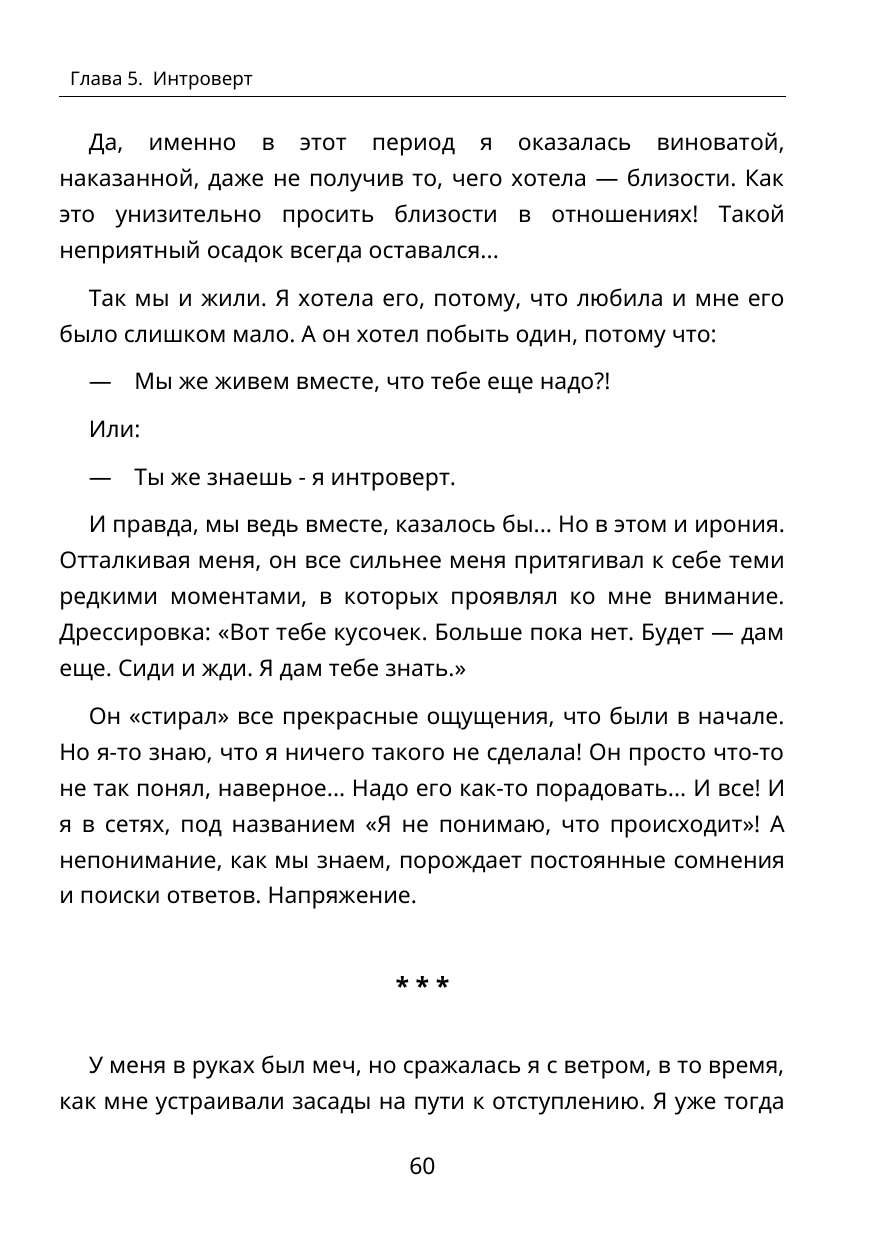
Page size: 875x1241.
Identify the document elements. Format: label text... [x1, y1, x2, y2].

text Так мы и жили. Я хотела его, потому, что любила и мне его было слишком мало. А он хотел побыть один, потому что: [59, 282, 786, 349]
text У меня в руках был меч, но сражалась я с ветром, в то время, как мне устраивали засады на пути к отступлению. Я уже тогда [59, 1049, 786, 1116]
text Да, именно в этот период я оказалась виноватой, наказанной, даже не получив то, чего хотела — близости. Как это унизительно просить близости в отношениях! Такой неприятный осадок всегда оставался... [59, 126, 786, 265]
text Он «стирал» все прекрасные ощущения, что были в начале. Но я-то знаю, что я ничего такого не сделала! Он просто что-то не так понял, наверное... Надо его как-то порадовать... И все! И я в сетях, под названием «Я не понимаю, что происходит»! А непонимание, как мы знаем, порождает постоянные сомнения и поиски ответов. Напряжение. [59, 700, 786, 911]
subtitle * * * [59, 968, 786, 1003]
list Ты же знаешь - я интроверт. [59, 461, 786, 492]
text И правда, мы ведь вместе, казалось бы... Но в этом и ирония. Отталкивая меня, он все сильнее меня притягивал к себе теми редкими моментами, в которых проявлял ко мне внимание. Дрессировка: «Вот тебе кусочек. Больше пока нет. Будет — дам еще. Сиди и жди. Я дам тебе знать.» [59, 508, 786, 683]
list Мы же живем вместе, что тебе еще надо?! [59, 365, 786, 396]
text Или: [59, 413, 786, 444]
